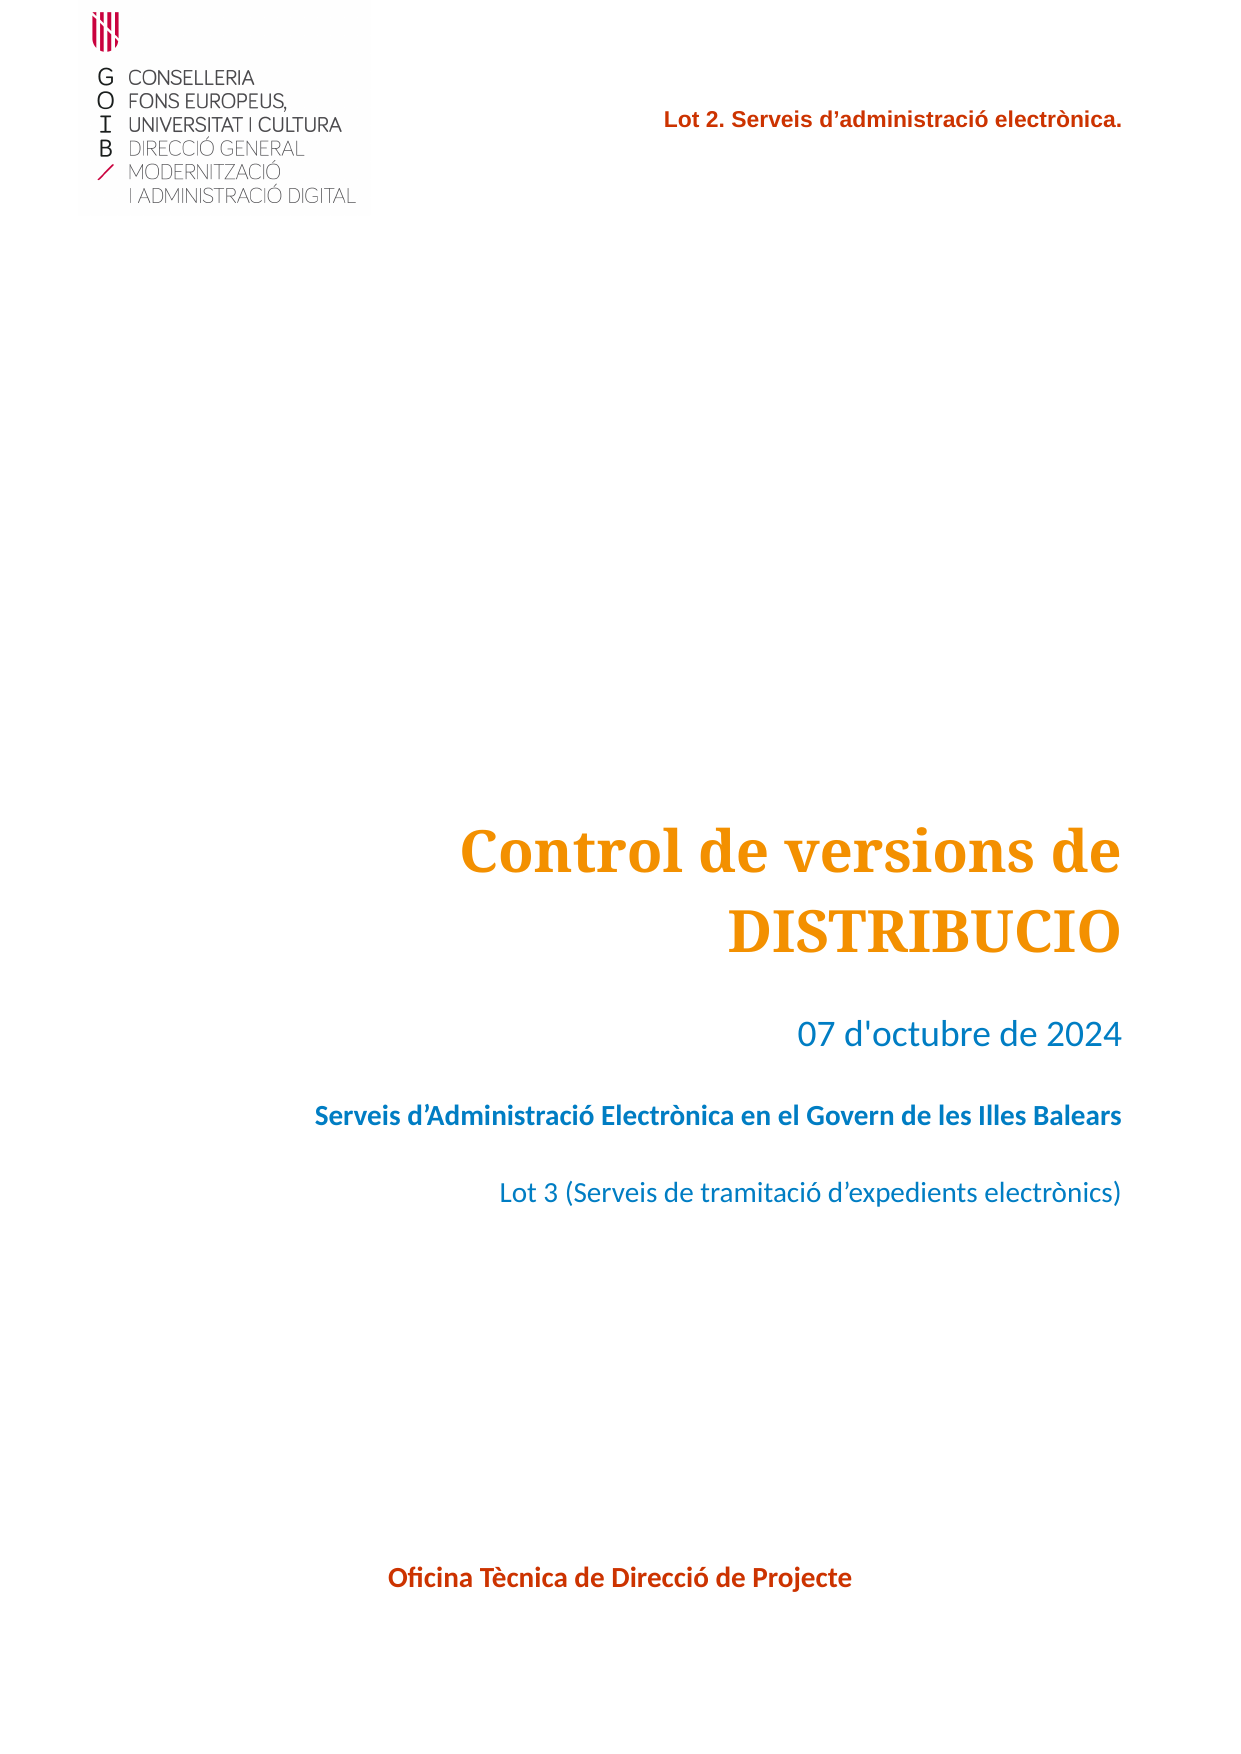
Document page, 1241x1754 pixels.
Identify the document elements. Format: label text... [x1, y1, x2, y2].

picture [77, 0, 371, 216]
text Serveis d’Administració Electrònica en el Govern de les Illes Balears [118, 1097, 1122, 1133]
text 07 d'octubre de 2024 [118, 1010, 1122, 1056]
text Lot 3 (Serveis de tramitació d’expedients electrònics) [118, 1174, 1122, 1210]
text Control de versions de DISTRIBUCIO [118, 810, 1122, 969]
text Oficina Tècnica de Direcció de Projecte [118, 1559, 1122, 1594]
